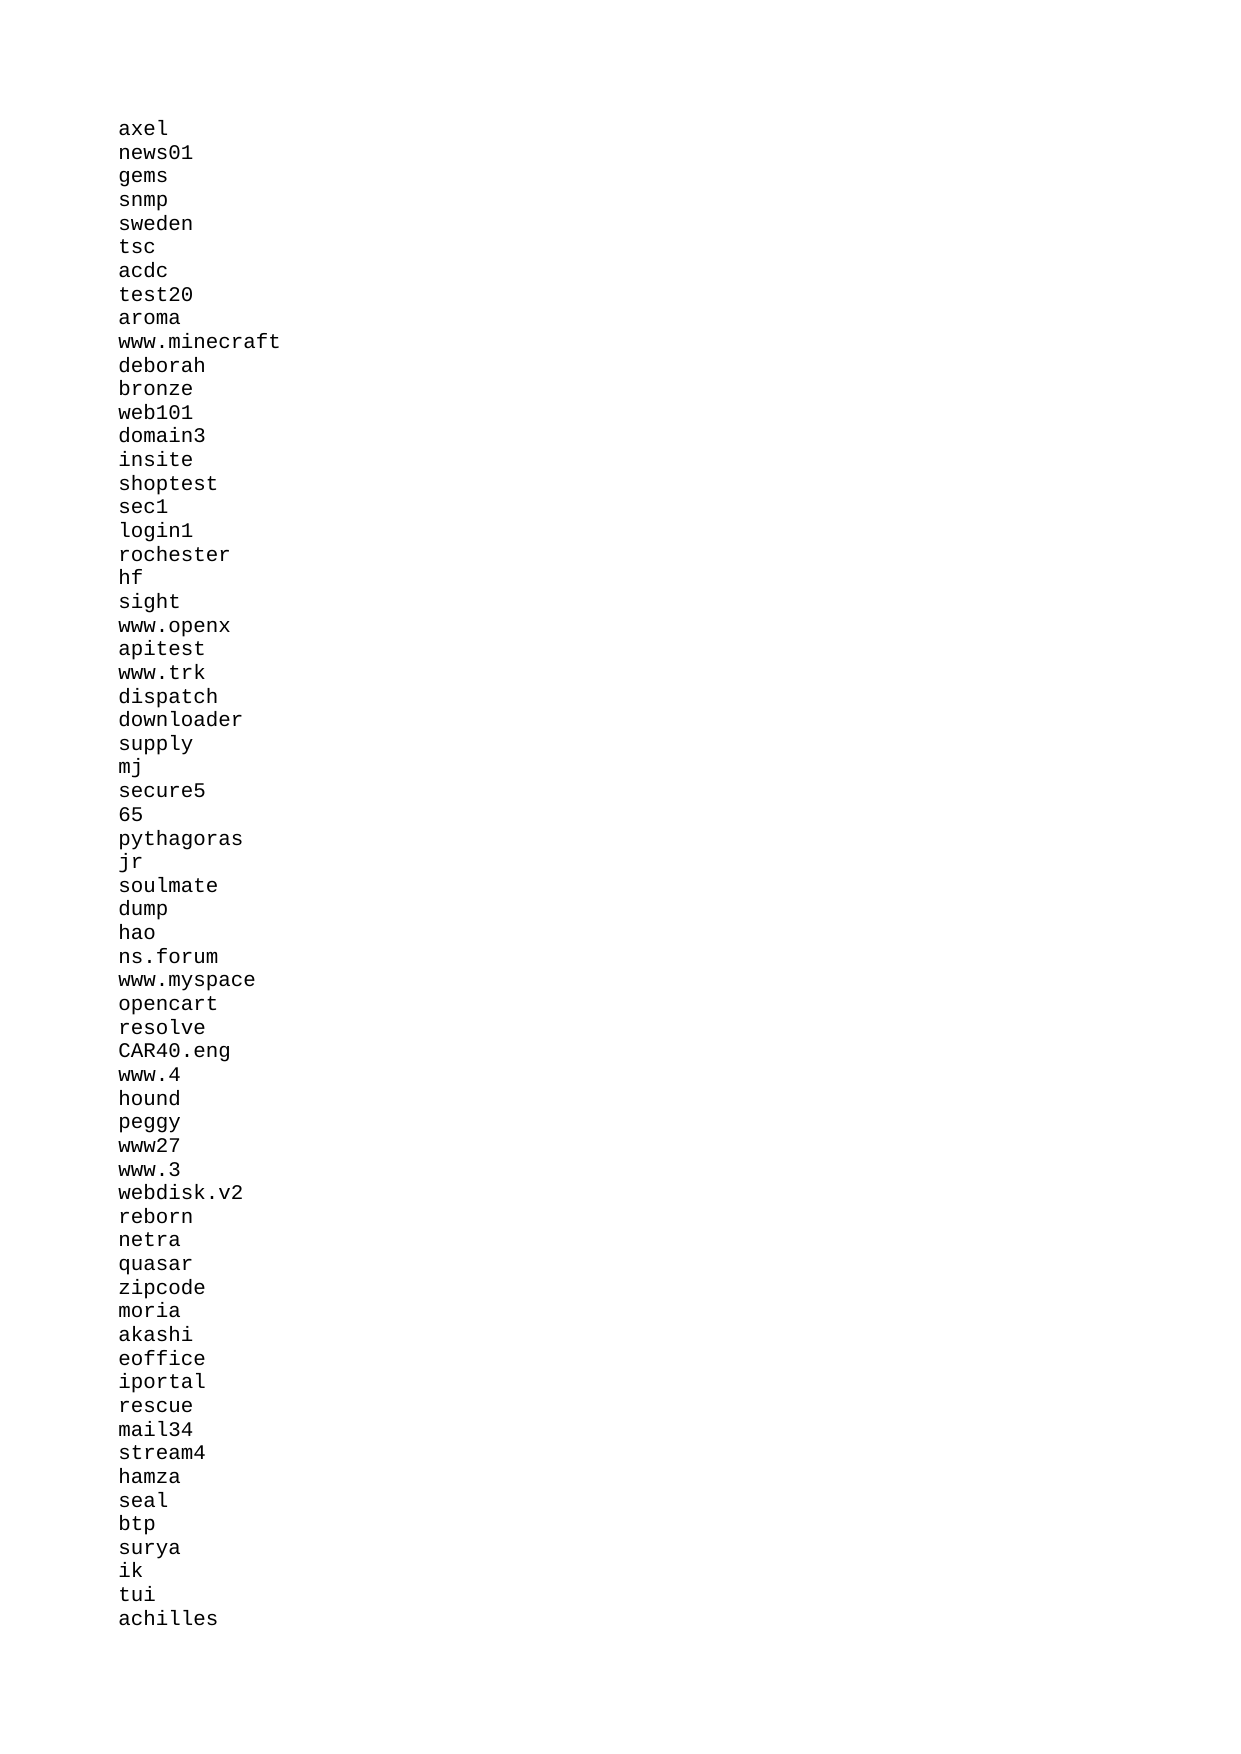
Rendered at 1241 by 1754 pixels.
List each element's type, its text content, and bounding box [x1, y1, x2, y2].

text insite [118, 449, 1122, 473]
text rescue [118, 1395, 1122, 1419]
text btp [118, 1513, 1122, 1537]
text peggy [118, 1111, 1122, 1135]
text www.3 [118, 1158, 1122, 1182]
text axel [118, 118, 1122, 142]
text www.minecraft [118, 331, 1122, 354]
text resolve [118, 1017, 1122, 1040]
text CAR40.eng [118, 1040, 1122, 1064]
text hound [118, 1088, 1122, 1111]
text stream4 [118, 1442, 1122, 1466]
text moria [118, 1300, 1122, 1324]
text bronze [118, 378, 1122, 402]
text mail34 [118, 1419, 1122, 1442]
text aroma [118, 307, 1122, 331]
text ik [118, 1561, 1122, 1584]
text www.myspace [118, 969, 1122, 993]
text apitest [118, 638, 1122, 662]
text www.4 [118, 1064, 1122, 1088]
text dump [118, 898, 1122, 922]
text achilles [118, 1608, 1122, 1631]
text downloader [118, 709, 1122, 733]
text 65 [118, 804, 1122, 827]
text sec1 [118, 496, 1122, 520]
text rochester [118, 544, 1122, 567]
text acdc [118, 260, 1122, 284]
text jr [118, 851, 1122, 875]
text pythagoras [118, 827, 1122, 851]
text hf [118, 567, 1122, 591]
text secure5 [118, 780, 1122, 804]
text ns.forum [118, 946, 1122, 969]
text www27 [118, 1135, 1122, 1158]
text hamza [118, 1466, 1122, 1489]
text tsc [118, 236, 1122, 260]
text supply [118, 733, 1122, 757]
text eoffice [118, 1348, 1122, 1371]
text sight [118, 591, 1122, 615]
text tui [118, 1584, 1122, 1608]
text hao [118, 922, 1122, 946]
text webdisk.v2 [118, 1182, 1122, 1206]
text akashi [118, 1324, 1122, 1348]
text reborn [118, 1206, 1122, 1229]
text shoptest [118, 473, 1122, 496]
text news01 [118, 142, 1122, 165]
text gems [118, 165, 1122, 189]
text opencart [118, 993, 1122, 1017]
text iportal [118, 1371, 1122, 1395]
text mj [118, 757, 1122, 780]
text surya [118, 1537, 1122, 1561]
text www.openx [118, 615, 1122, 638]
text zipcode [118, 1277, 1122, 1300]
text login1 [118, 520, 1122, 544]
text seal [118, 1489, 1122, 1513]
text quasar [118, 1253, 1122, 1277]
text netra [118, 1229, 1122, 1253]
text dispatch [118, 686, 1122, 709]
text www.trk [118, 662, 1122, 686]
text soulmate [118, 875, 1122, 898]
text domain3 [118, 426, 1122, 449]
text deborah [118, 354, 1122, 378]
text test20 [118, 284, 1122, 307]
text snmp [118, 189, 1122, 213]
text sweden [118, 213, 1122, 236]
text web101 [118, 402, 1122, 426]
